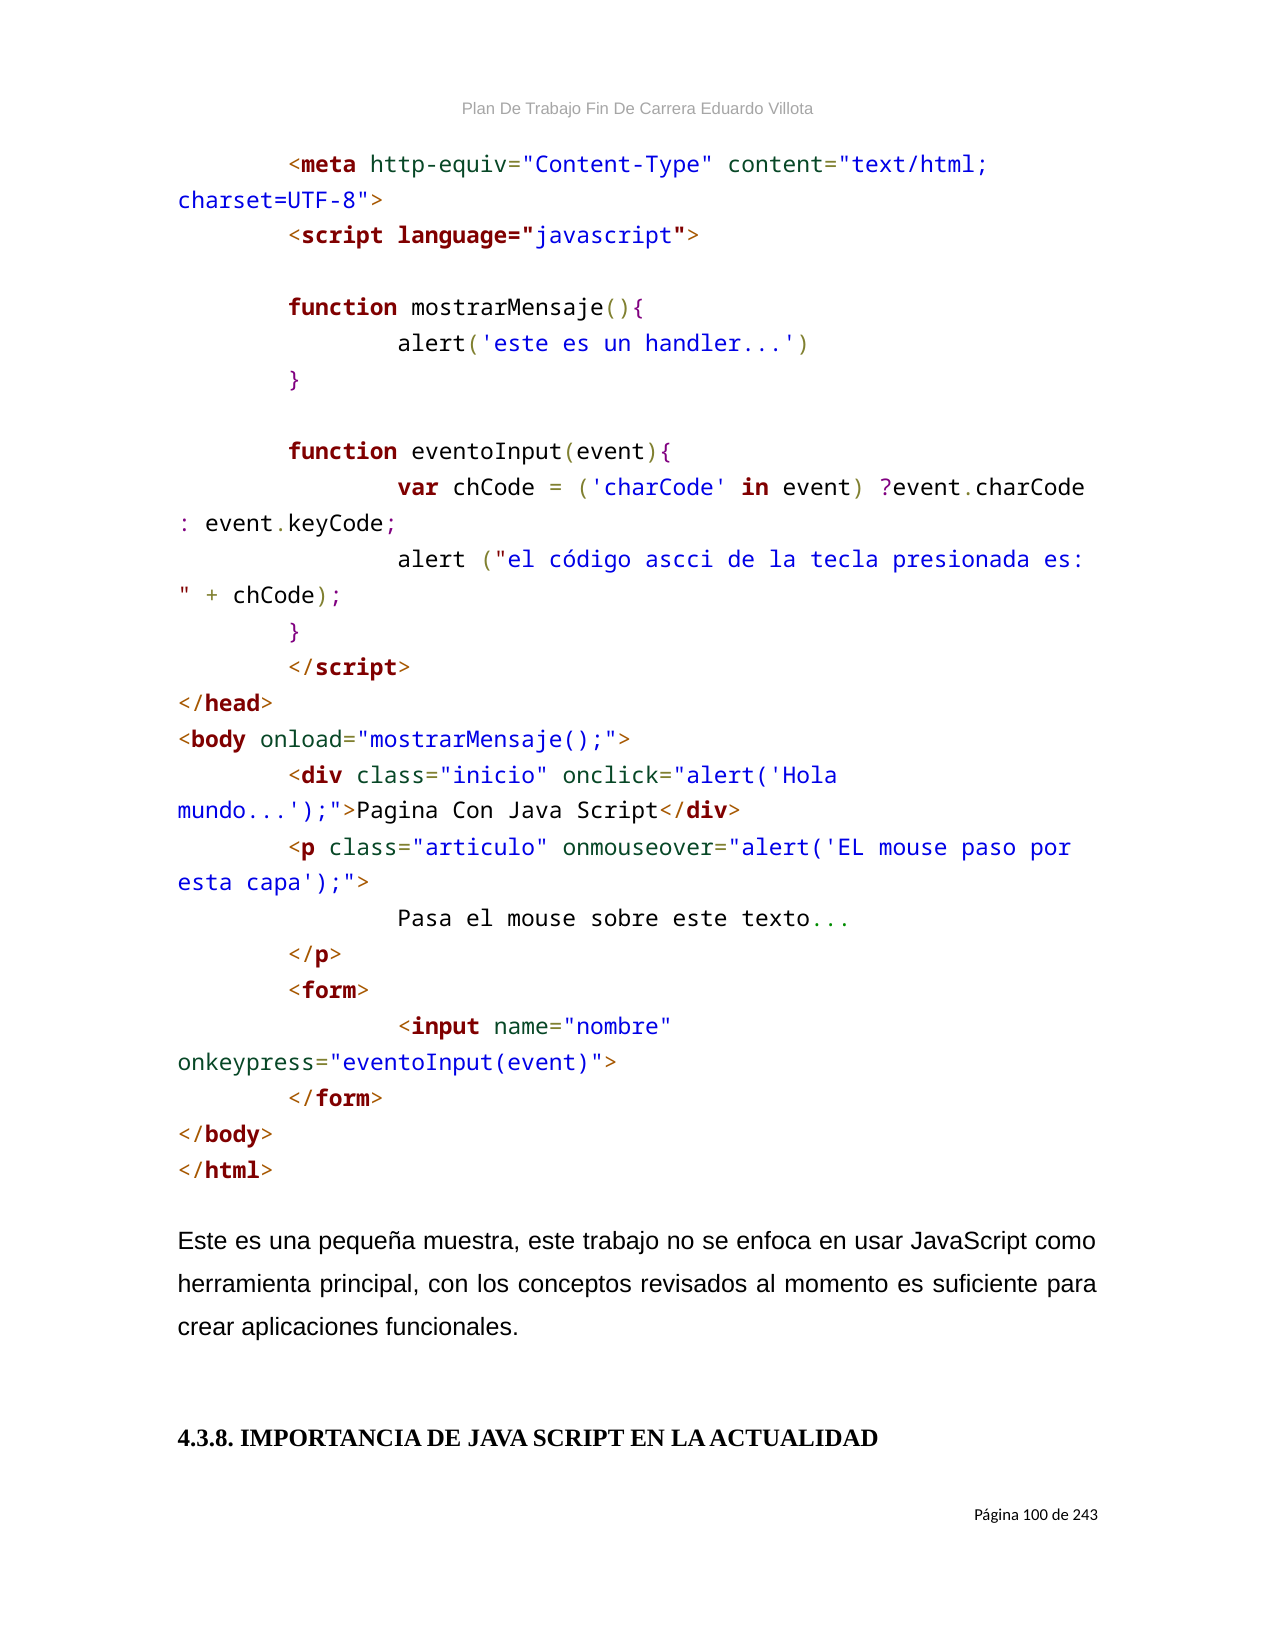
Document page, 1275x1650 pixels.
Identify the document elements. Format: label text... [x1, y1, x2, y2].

text </p> [177, 938, 1098, 969]
text function mostrarMensaje(){ [177, 291, 1098, 323]
text function eventoInput(event){ [177, 435, 1098, 466]
text <input name="nombre" onkeypress="eventoInput(event)"> [177, 1010, 1098, 1077]
text alert('este es un handler...') [177, 327, 1098, 358]
text Pasa el mouse sobre este texto... [177, 902, 1098, 933]
text Este es una pequeña muestra, este trabajo no se enfoca en usar JavaScript como herramienta principal, con los conceptos revisados al momento es suficiente para crear aplicaciones funcionales. [177, 1226, 1098, 1341]
text <p class="articulo" onmouseover="alert('EL mouse paso por esta capa');"> [177, 830, 1098, 898]
text </html> [177, 1154, 1098, 1185]
text <body onload="mostrarMensaje();"> [177, 723, 1098, 754]
text } [177, 363, 1098, 394]
text <meta http-equiv="Content-Type" content="text/html; charset=UTF-8"> [177, 148, 1098, 215]
text var chCode = ('charCode' in event) ?event.charCode : event.keyCode; [177, 471, 1098, 538]
text 4.3.8. IMPORTANCIA DE JAVA SCRIPT EN LA ACTUALIDAD [177, 1423, 1098, 1452]
text </body> [177, 1118, 1098, 1149]
text <script language="javascript"> [177, 219, 1098, 251]
text alert ("el código ascci de la tecla presionada es: " + chCode); [177, 543, 1098, 610]
text <div class="inicio" onclick="alert('Hola mundo...');">Pagina Con Java Script</div> [177, 758, 1098, 826]
text </head> [177, 687, 1098, 718]
text </script> [177, 651, 1098, 682]
text </form> [177, 1082, 1098, 1113]
text } [177, 615, 1098, 646]
text <form> [177, 974, 1098, 1005]
